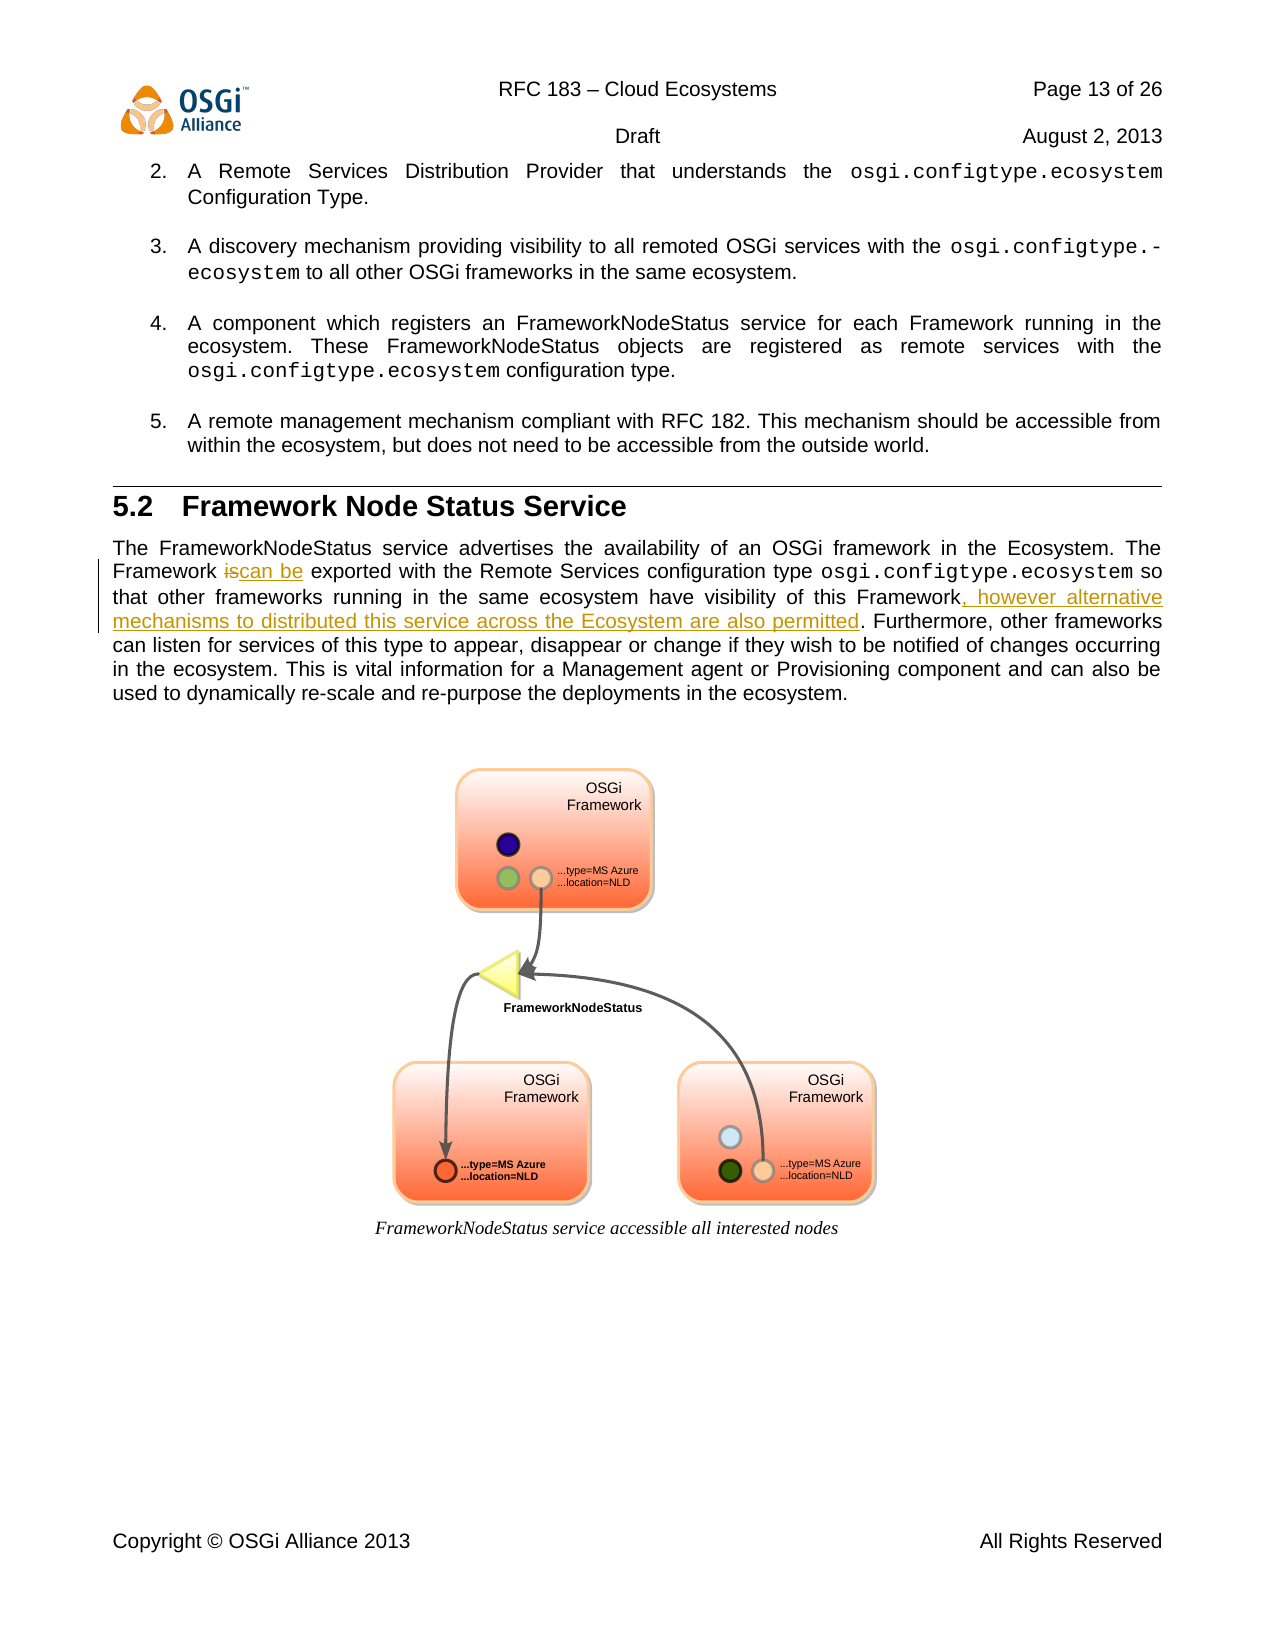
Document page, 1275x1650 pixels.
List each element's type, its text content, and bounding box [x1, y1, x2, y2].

text The FrameworkNodeStatus service advertises the availability of an OSGi framework in the Ecosystem. The Framework can be exported with the Remote Services configuration type osgi.configtype.ecosystem so that other frameworks running in the same ecosystem have visibility of this Framework, however alternative mechanisms to distributed this service across the Ecosystem are also permitted. Furthermore, other frameworks can listen for services of this type to appear, disappear or change if they wish to be notified of changes occurring in the ecosystem. This is vital information for a Management agent or Provisioning component and can also be used to dynamically re-scale and re-purpose the deployments in the ecosystem. [112, 535, 1162, 705]
list A Remote Services Distribution Provider that understands the osgi.configtype.ecosystem Configuration Type. [150, 159, 1162, 209]
subtitle Framework Node Status Service [112, 487, 1162, 523]
list A component which registers an FrameworkNodeStatus service for each Framework running in the ecosystem. These FrameworkNodeStatus objects are registered as remote services with the osgi.configtype.ecosystem configuration type. [150, 310, 1162, 384]
list A discovery mechanism providing visibility to all remoted OSGi services with the osgi.configtype.­ecosystem to all other OSGi frameworks in the same ecosystem. [150, 234, 1162, 285]
list A remote management mechanism compliant with RFC 182. This mechanism should be accessible from within the ecosystem, but does not need to be accessible from the outside world. [150, 409, 1162, 457]
picture [113, 78, 257, 142]
text FrameworkNodeStatus service accessible all interested nodes [375, 742, 900, 1238]
